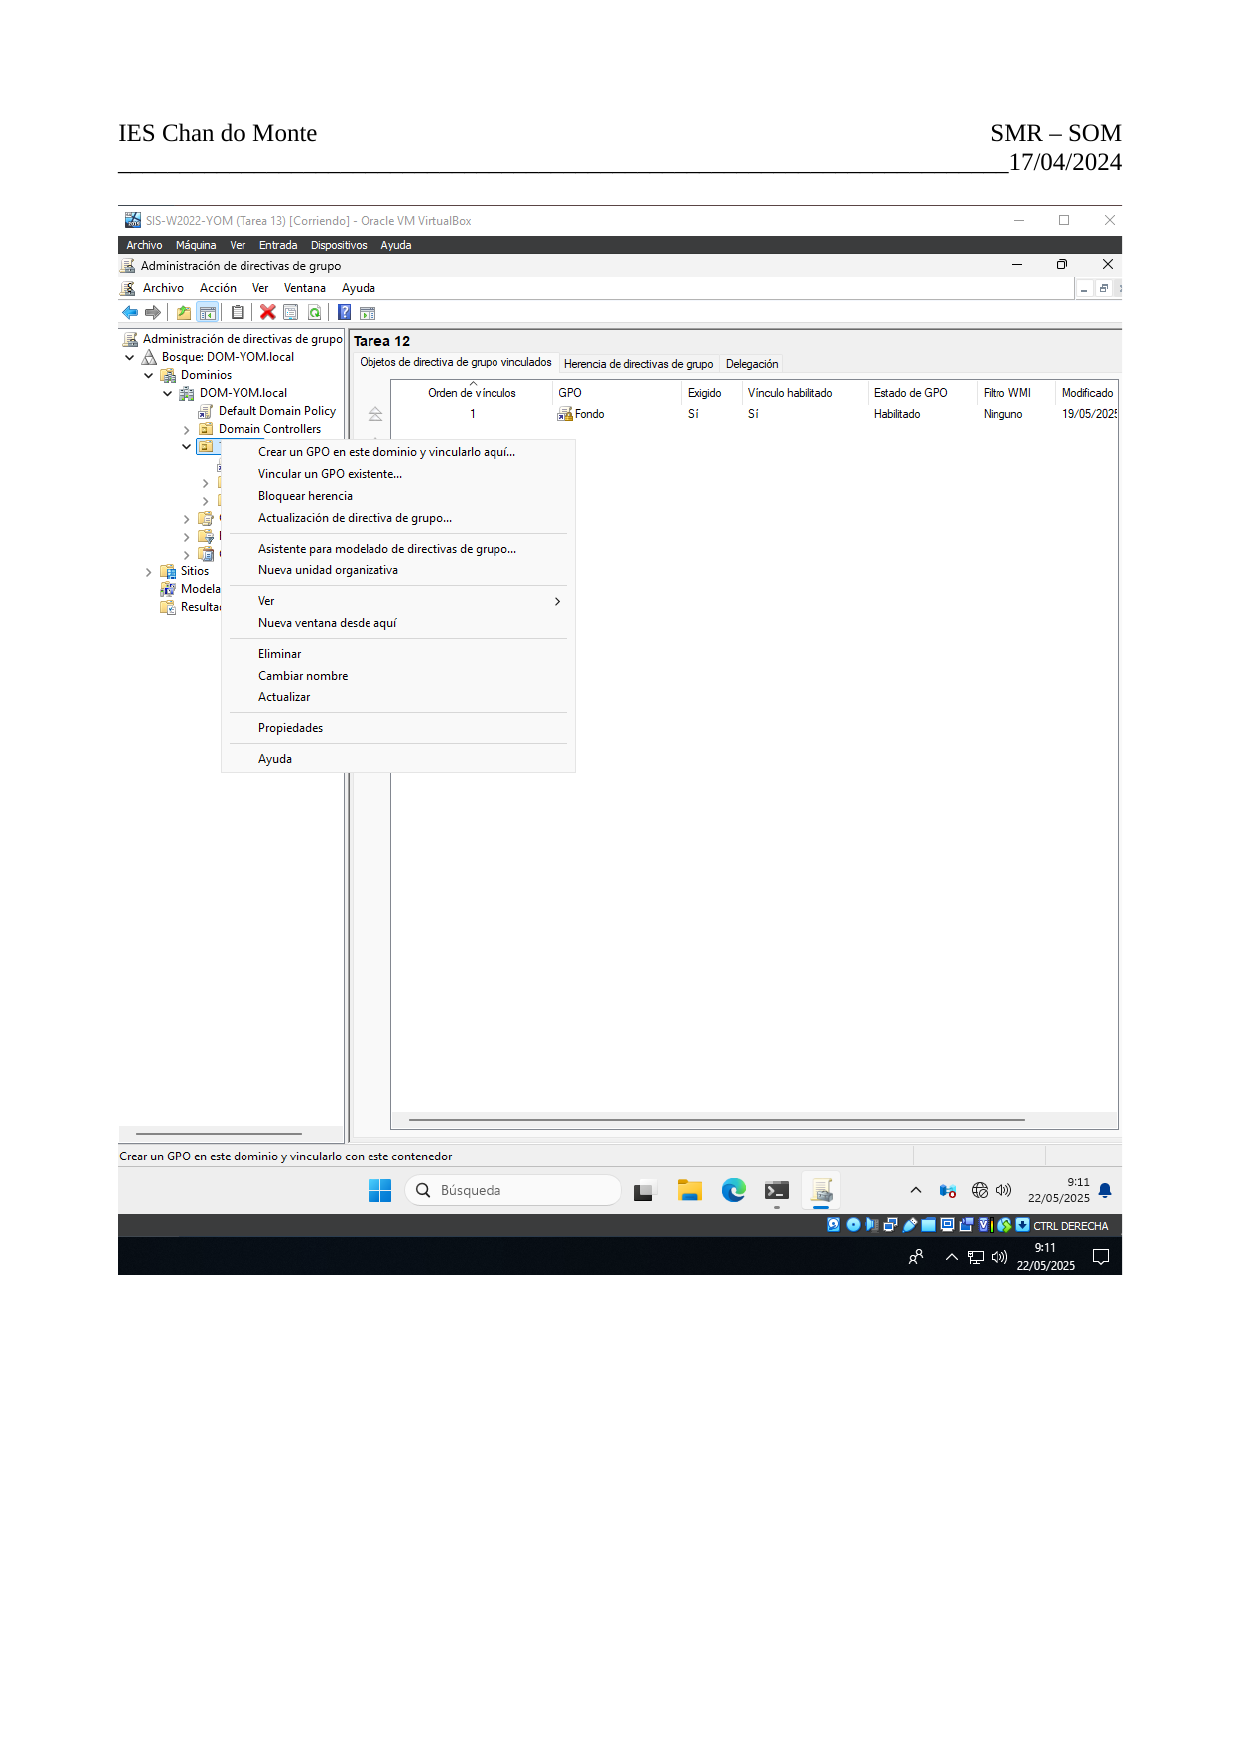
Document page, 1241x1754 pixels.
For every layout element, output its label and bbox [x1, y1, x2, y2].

picture [118, 205, 1123, 1275]
